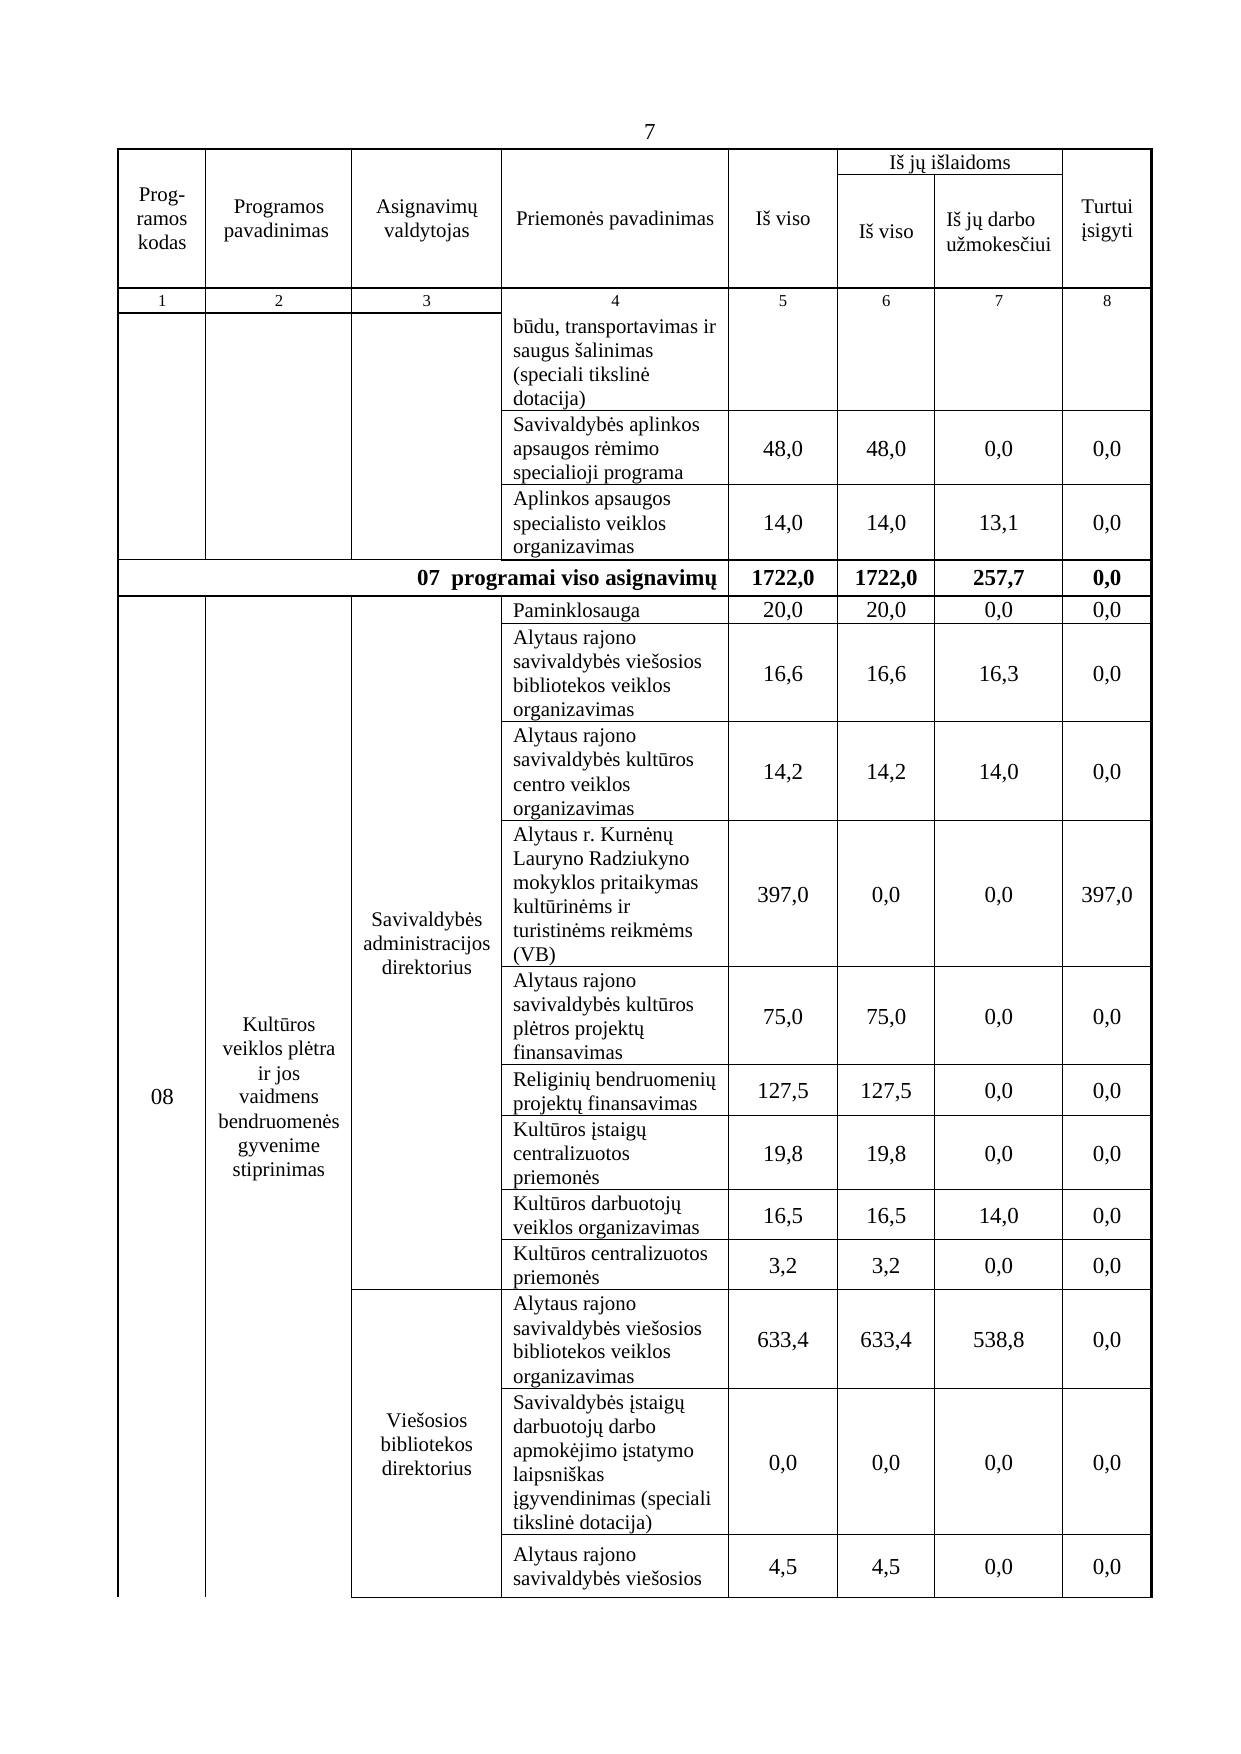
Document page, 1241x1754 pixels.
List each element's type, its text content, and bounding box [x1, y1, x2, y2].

table_cell Kultūros įstaigų centralizuotos priemonės [502, 1116, 728, 1189]
table_cell Religinių bendruomenių projektų finansavimas [502, 1065, 728, 1114]
table_cell 0,0 [935, 967, 1062, 1064]
table_cell Iš jų darbo užmokesčiui [935, 175, 1062, 287]
table_cell 127,5 [838, 1065, 934, 1114]
table_cell Alytaus rajono savivaldybės viešosios bibliotekos veiklos organizavimas [502, 1290, 728, 1388]
table_cell 0,0 [838, 1389, 934, 1534]
table_cell 0,0 [1063, 561, 1150, 594]
table_cell 4,5 [729, 1535, 837, 1597]
table_cell 1722,0 [838, 561, 934, 594]
table_cell Alytaus r. Kurnėnų Lauryno Radziukyno mokyklos pritaikymas kultūrinėms ir turistinėms reikmėms (VB) [502, 821, 728, 966]
table_cell 0,0 [935, 1535, 1062, 1597]
table_cell 07 programai viso asignavimų [119, 560, 728, 594]
table_cell 08 [119, 597, 205, 1597]
table_cell 8 [1063, 289, 1150, 312]
table_cell 0,0 [1063, 597, 1150, 623]
table_header Turtui įsigyti [1063, 150, 1150, 287]
table_cell 75,0 [838, 967, 934, 1064]
table_cell 6 [838, 289, 934, 312]
table_cell 75,0 [729, 967, 837, 1064]
table_cell 1 [119, 289, 205, 312]
table_cell Alytaus rajono savivaldybės kultūros centro veiklos organizavimas [502, 722, 728, 819]
table_cell Alytaus rajono savivaldybės kultūros plėtros projektų finansavimas [502, 967, 728, 1064]
table_cell 538,8 [935, 1290, 1062, 1388]
table_cell 14,0 [838, 485, 934, 558]
table_cell [352, 314, 501, 558]
table_cell 397,0 [729, 821, 837, 966]
table_cell [119, 314, 205, 558]
table_cell 48,0 [838, 411, 934, 484]
table_cell 13,1 [935, 485, 1062, 558]
table_cell 0,0 [935, 1116, 1062, 1189]
table_cell 0,0 [935, 1065, 1062, 1114]
table_cell 14,0 [935, 722, 1062, 819]
table_cell 3,2 [838, 1240, 934, 1289]
table_cell 633,4 [838, 1290, 934, 1388]
table_cell 16,6 [838, 624, 934, 721]
table_header Iš viso [729, 150, 837, 287]
table_cell 16,3 [935, 624, 1062, 721]
table_cell 0,0 [1063, 722, 1150, 819]
table_cell Kultūros centralizuotos priemonės [502, 1240, 728, 1289]
table_cell 0,0 [1063, 1389, 1150, 1534]
table_cell Paminklosauga [502, 597, 728, 623]
table_cell 4 [502, 289, 728, 312]
table_cell Aplinkos apsaugos specialisto veiklos organizavimas [502, 485, 728, 558]
table_cell 0,0 [1063, 1116, 1150, 1189]
table_cell [838, 312, 934, 410]
table_cell 14,2 [838, 722, 934, 819]
table_header Asignavimų valdytojas [352, 150, 501, 287]
table_cell 19,8 [838, 1116, 934, 1189]
table_cell 20,0 [729, 597, 837, 623]
table_cell 0,0 [1063, 967, 1150, 1064]
table_cell 0,0 [935, 821, 1062, 966]
table_cell 1722,0 [729, 561, 837, 594]
table_cell 3 [352, 289, 501, 312]
table_cell 16,5 [729, 1190, 837, 1239]
table_cell 0,0 [1063, 1190, 1150, 1239]
table_cell 0,0 [729, 1389, 837, 1534]
table_cell 633,4 [729, 1290, 837, 1388]
table_cell 0,0 [935, 411, 1062, 484]
table_header Prog-ramos kodas [119, 150, 205, 287]
table_header Programos pavadinimas [206, 150, 351, 287]
table_cell 3,2 [729, 1240, 837, 1289]
table_cell Savivaldybės administracijos direktorius [352, 597, 501, 1289]
table_cell [1063, 312, 1150, 410]
table_cell [729, 312, 837, 410]
table_cell 0,0 [935, 597, 1062, 623]
table_cell 257,7 [935, 561, 1062, 594]
table_cell 397,0 [1063, 821, 1150, 966]
table_cell Iš viso [838, 175, 934, 287]
table_cell 5 [729, 289, 837, 312]
table_cell Alytaus rajono savivaldybės viešosios [502, 1535, 728, 1597]
table_cell būdu, transportavimas ir saugus šalinimas (speciali tikslinė dotacija) [502, 312, 728, 410]
table_cell Alytaus rajono savivaldybės viešosios bibliotekos veiklos organizavimas [502, 624, 728, 721]
table_cell 0,0 [1063, 1290, 1150, 1388]
table_cell Kultūros veiklos plėtra ir jos vaidmens bendruomenės gyvenime stiprinimas [206, 597, 351, 1597]
table_cell 20,0 [838, 597, 934, 623]
table_cell Savivaldybės aplinkos apsaugos rėmimo specialioji programa [502, 411, 728, 484]
table_cell Viešosios bibliotekos direktorius [352, 1290, 501, 1597]
table_cell 19,8 [729, 1116, 837, 1189]
table_cell 2 [206, 289, 351, 312]
table_cell 7 [935, 289, 1062, 312]
table_cell 0,0 [1063, 411, 1150, 484]
table_cell 0,0 [1063, 624, 1150, 721]
table_cell 16,6 [729, 624, 837, 721]
table_cell 14,2 [729, 722, 837, 819]
table_cell 0,0 [838, 821, 934, 966]
table_cell 0,0 [1063, 485, 1150, 558]
table_cell 14,0 [935, 1190, 1062, 1239]
table_header Priemonės pavadinimas [502, 150, 728, 287]
table_cell 127,5 [729, 1065, 837, 1114]
table_cell 0,0 [1063, 1240, 1150, 1289]
table_cell 14,0 [729, 485, 837, 558]
table_cell Kultūros darbuotojų veiklos organizavimas [502, 1190, 728, 1239]
table_cell 4,5 [838, 1535, 934, 1597]
table_cell 48,0 [729, 411, 837, 484]
table_cell 16,5 [838, 1190, 934, 1239]
table_cell 0,0 [1063, 1535, 1150, 1597]
table_cell [206, 314, 351, 558]
table_header Iš jų išlaidoms [838, 150, 1062, 174]
table_cell 0,0 [935, 1240, 1062, 1289]
table_cell [935, 312, 1062, 410]
table_cell 0,0 [1063, 1065, 1150, 1114]
table_cell Savivaldybės įstaigų darbuotojų darbo apmokėjimo įstatymo laipsniškas įgyvendinimas (speciali tikslinė dotacija) [502, 1389, 728, 1534]
table_cell 0,0 [935, 1389, 1062, 1534]
